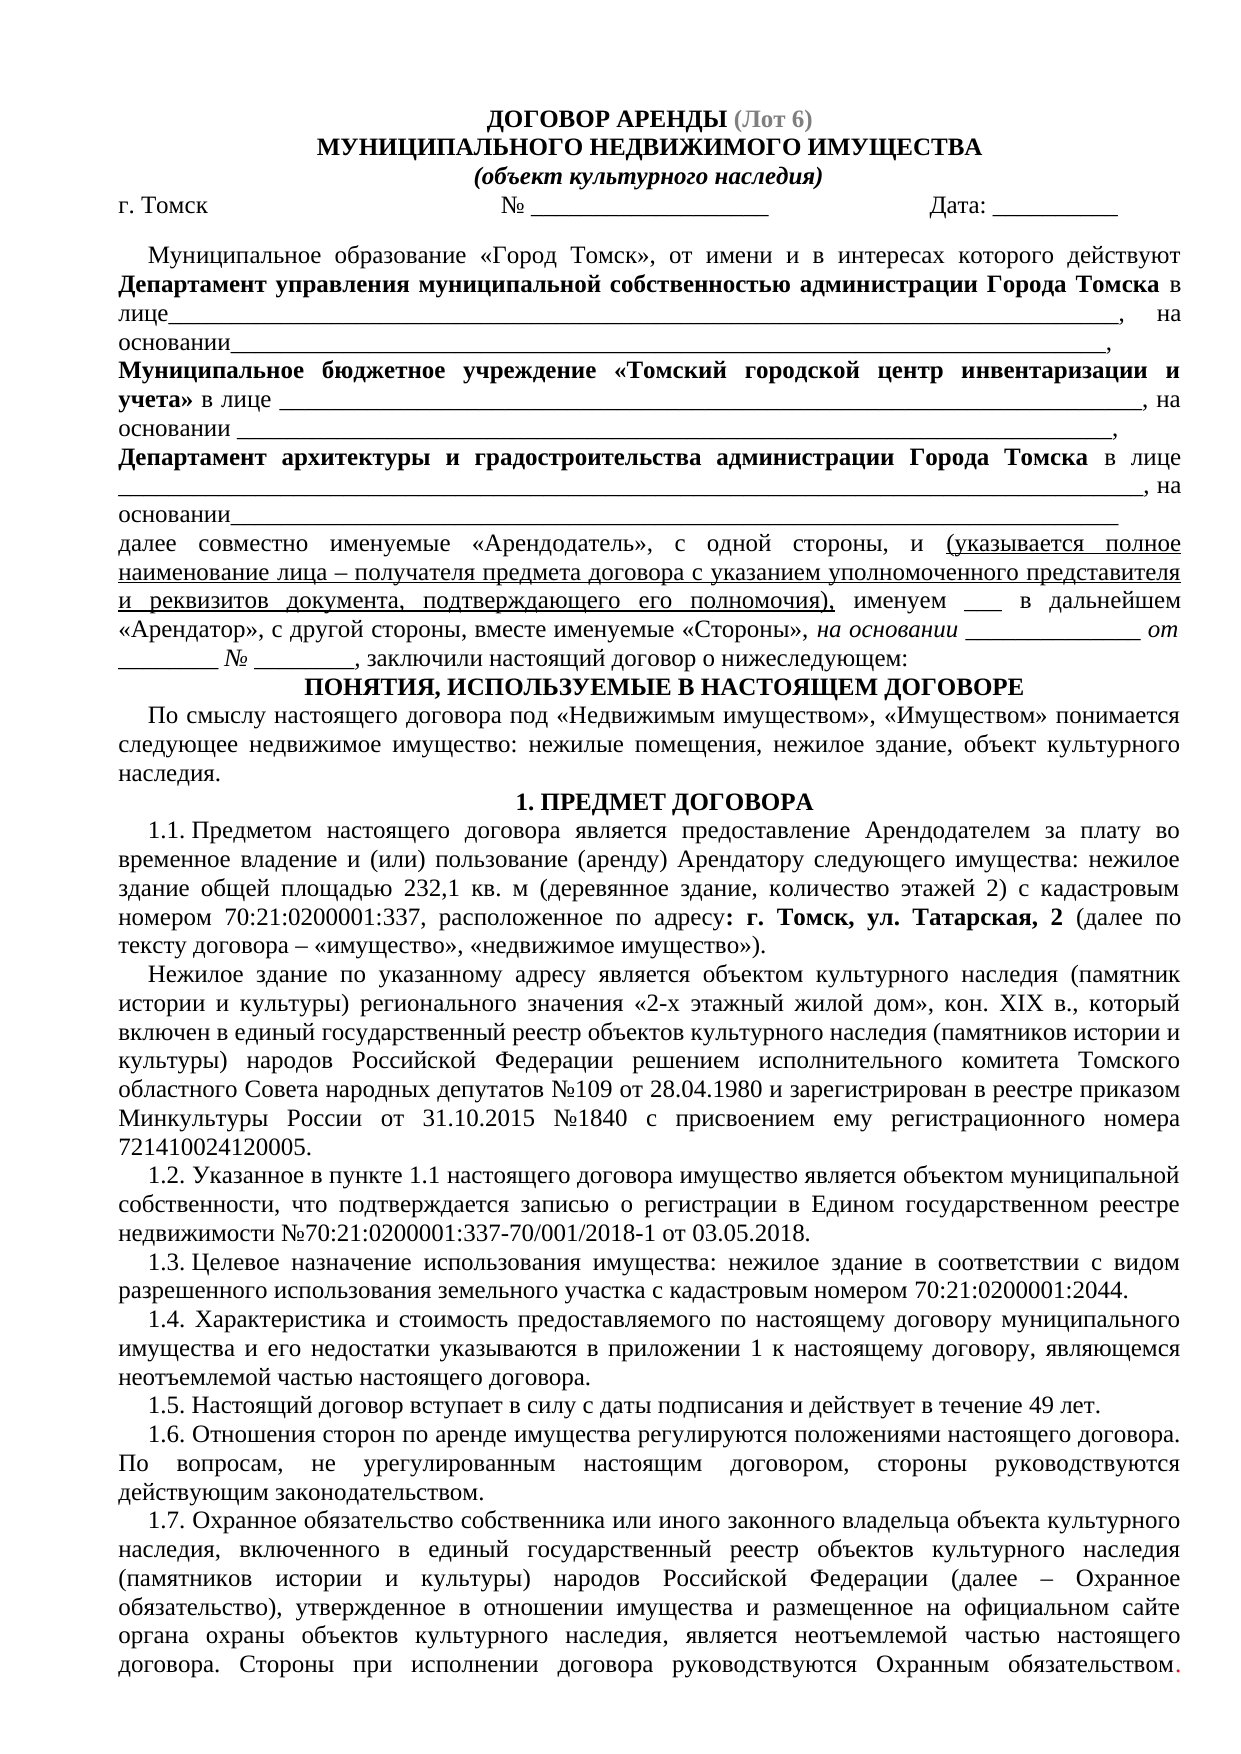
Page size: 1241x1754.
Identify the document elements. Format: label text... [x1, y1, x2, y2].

text далее совместно именуемые «Арендодатель», с одной стороны, и (указывается полное наименование лица – получателя предмета договора с указанием уполномоченного представителя [118, 528, 1181, 582]
text 1.7. Охранное обязательство собственника или иного законного владельца объекта культурного наследия, включенного в единый государственный реестр объектов культурного наследия (памятников истории и культуры) народов Российской Федерации (далее – Охранное обязательство), утвержденное в отношении имущества и размещенное на официальном сайте органа охраны объектов культурного наследия, является неотъемлемой частью настоящего договора. Стороны при исполнении договора руководствуются Охранным обязательством. [118, 1505, 1181, 1678]
text Муниципальное бюджетное учреждение «Томский городской центр инвентаризации и учета» в лице _____________________________________________________________________, на основании ______________________________________________________________________, [118, 355, 1181, 442]
text 1.3. Целевое назначение использования имущества: нежилое здание в соответствии с видом разрешенного использования земельного участка с кадастровым номером 70:21:0200001:2044. [118, 1247, 1181, 1304]
text 1.2. Указанное в пункте 1.1 настоящего договора имущество является объектом муниципальной собственности, что подтверждается записью о регистрации в Едином государственном реестре недвижимости №70:21:0200001:337-70/001/2018-1 от 03.05.2018. [118, 1160, 1181, 1247]
text (объект культурного наследия) [118, 161, 1181, 190]
text 1. ПРЕДМЕТ ДОГОВОРА [118, 787, 1181, 815]
text МУНИЦИПАЛЬНОГО НЕДВИЖИМОГО ИМУЩЕСТВА [118, 132, 1181, 161]
text Нежилое здание по указанному адресу является объектом культурного наследия (памятник истории и культуры) регионального значения «2-х этажный жилой дом», кон. XIX в., который включен в единый государственный реестр объектов культурного наследия (памятников истории и культуры) народов Российской Федерации решением исполнительного комитета Томского областного Совета народных депутатов №109 от 28.04.1980 и зарегистрирован в реестре приказом Минкультуры России от 31.10.2015 №1840 с присвоением ему регистрационного номера 721410024120005. [118, 959, 1181, 1160]
text Департамент архитектуры и градостроительства администрации Города Томска в лице __________________________________________________________________________________, на основании_______________________________________________________________________ [118, 442, 1181, 528]
text По смыслу настоящего договора под «Недвижимым имуществом», «Имуществом» понимается следующее недвижимое имущество: нежилые помещения, нежилое здание, объект культурного наследия. [118, 700, 1181, 787]
text 1.5. Настоящий договор вступает в силу с даты подписания и действует в течение 49 лет. [118, 1390, 1181, 1419]
text ПОНЯТИЯ, ИСПОЛЬЗУЕМЫЕ В НАСТОЯЩЕМ ДОГОВОРЕ [118, 672, 1181, 700]
text г. Томск № ___________________ Дата: __________ [118, 190, 1181, 219]
text ДОГОВОР АРЕНДЫ (Лот 6) [118, 104, 1181, 132]
text и реквизитов документа, подтверждающего его полномочия), именуем ___ в дальнейшем «Арендатор», с другой стороны, вместе именуемые «Стороны», на основании ______________ от ________ № ________, заключили настоящий договор о нижеследующем: [118, 583, 1181, 672]
text 1.6. Отношения сторон по аренде имущества регулируются положениями настоящего договора. По вопросам, не урегулированным настоящим договором, стороны руководствуются действующим законодательством. [118, 1419, 1181, 1505]
text 1.4. Характеристика и стоимость предоставляемого по настоящему договору муниципального имущества и его недостатки указываются в приложении 1 к настоящему договору, являющемся неотъемлемой частью настоящего договора. [118, 1304, 1181, 1390]
text Муниципальное образование «Город Томск», от имени и в интересах которого действуют Департамент управления муниципальной собственностью администрации Города Томска в лице____________________________________________________________________________, на основании______________________________________________________________________, [118, 240, 1181, 355]
text 1.1. Предметом настоящего договора является предоставление Арендодателем за плату во временное владение и (или) пользование (аренду) Арендатору следующего имущества: нежилое здание общей площадью 232,1 кв. м (деревянное здание, количество этажей 2) с кадастровым номером 70:21:0200001:337, расположенное по адресу: г. Томск, ул. Татарская, 2 (далее по тексту договора – «имущество», «недвижимое имущество»). [118, 815, 1181, 959]
